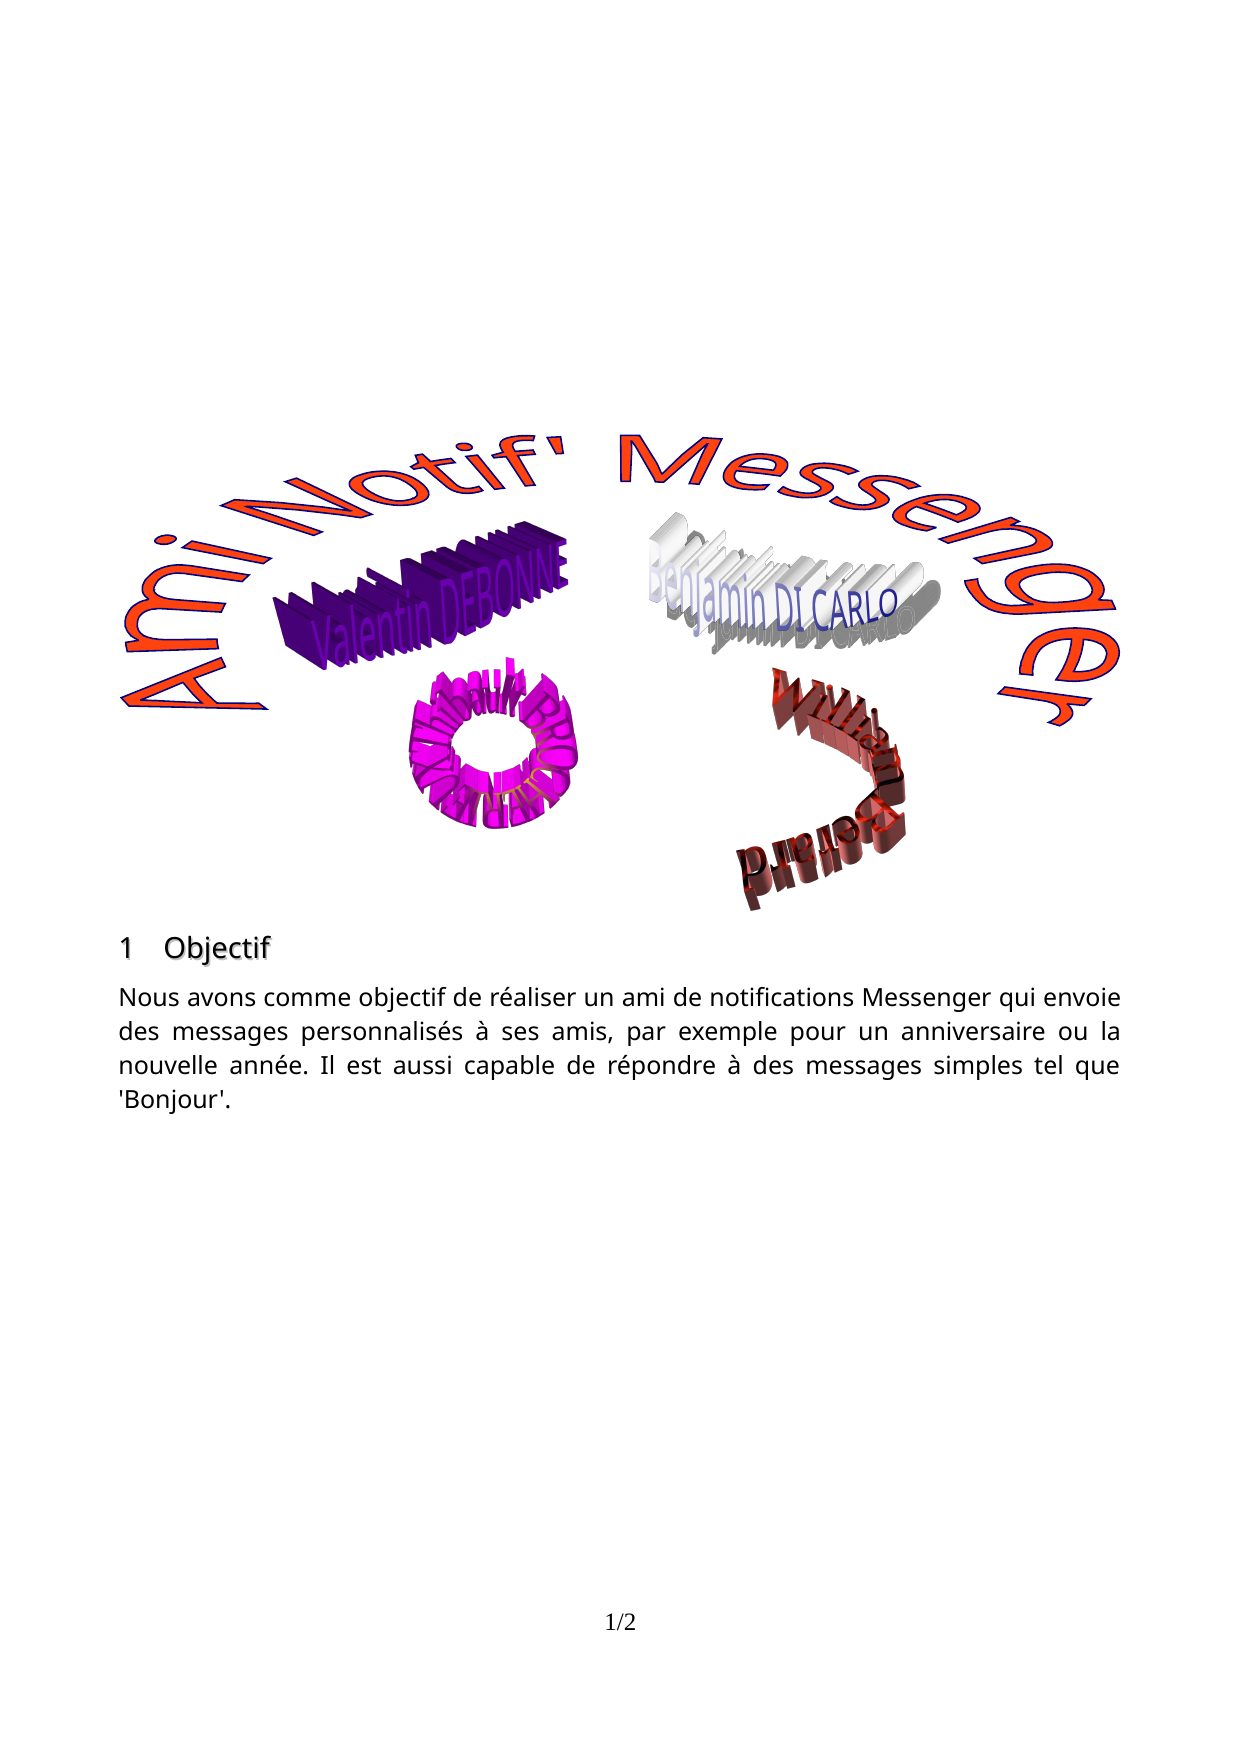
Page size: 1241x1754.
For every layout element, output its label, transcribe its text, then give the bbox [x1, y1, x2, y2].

picture [773, 668, 822, 712]
picture [822, 689, 849, 725]
picture [835, 696, 864, 733]
picture [847, 715, 870, 741]
text Nous avons comme objectif de réaliser un ami de notifications Messenger qui envoie des messages personnalisés à ses amis, par exemple pour un anniversaire ou la nouvelle année. Il est aussi capable de répondre à des messages simples tel que 'Bonjour'. [118, 980, 1122, 1116]
subtitle Objectif [118, 928, 1122, 967]
picture [860, 727, 903, 790]
picture [808, 693, 827, 719]
picture [855, 789, 904, 832]
picture [817, 825, 838, 857]
picture [771, 840, 789, 871]
picture [738, 847, 766, 891]
picture [832, 816, 859, 843]
picture [788, 833, 814, 863]
